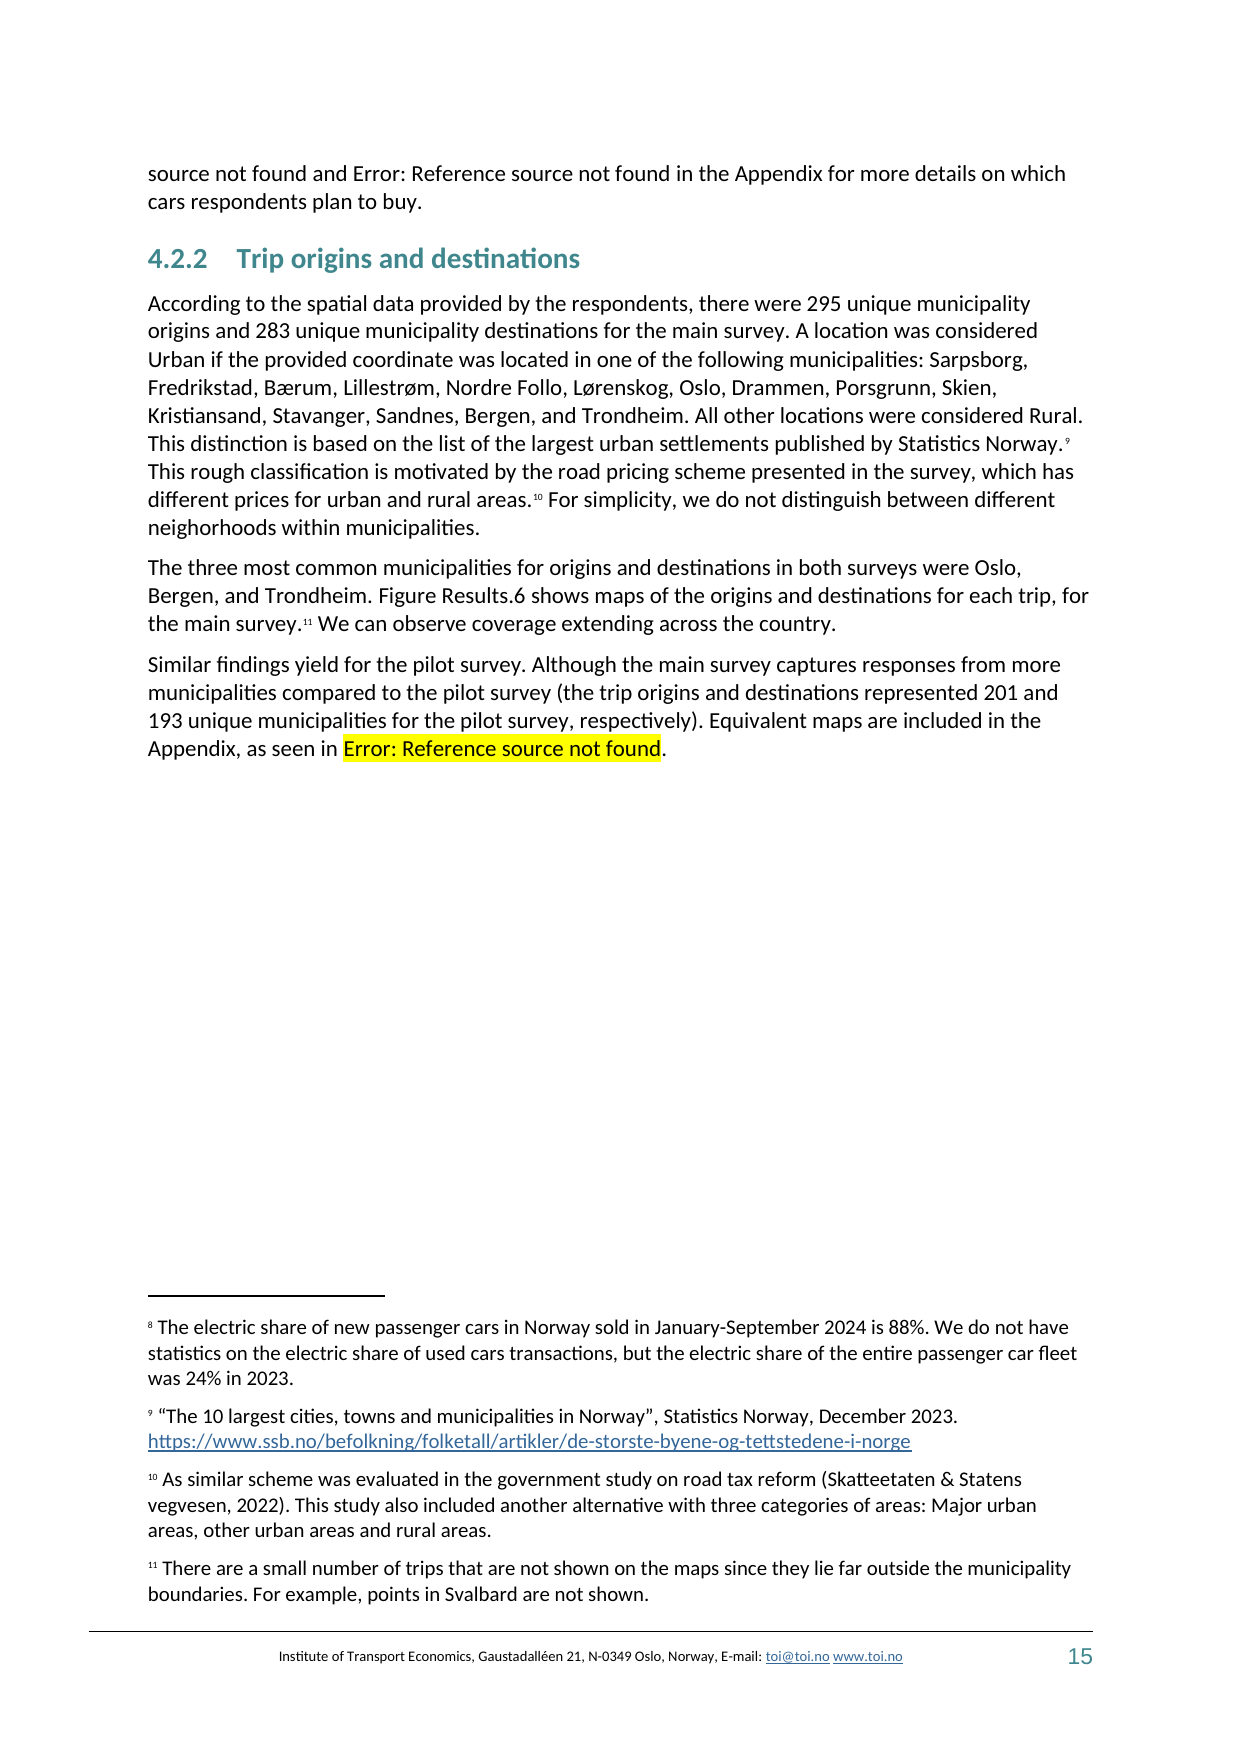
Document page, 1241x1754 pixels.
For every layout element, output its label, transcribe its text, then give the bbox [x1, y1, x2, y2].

subtitle Trip origins and destinations [148, 241, 1092, 276]
text There are a small number of trips that are not shown on the maps since they lie far outside the municipality boundaries. For example, points in Svalbard are not shown. [148, 1555, 1092, 1606]
text The electric share of new passenger cars in Norway sold in January-September 2024 is 88%. We do not have statistics on the electric share of used cars transactions, but the electric share of the entire passenger car fleet was 24% in 2023. [148, 1314, 1092, 1391]
text source not found and Error: Reference source not found in the Appendix for more details on which cars respondents plan to buy. [148, 159, 1092, 216]
text As similar scheme was evaluated in the government study on road tax reform (Skatteetaten & Statens vegvesen, 2022). This study also included another alternative with three categories of areas: Major urban areas, other urban areas and rural areas. [148, 1467, 1092, 1543]
text According to the spatial data provided by the respondents, there were 295 unique municipality origins and 283 unique municipality destinations for the main survey. A location was considered Urban if the provided coordinate was located in one of the following municipalities: Sarpsborg, Fredrikstad, Bærum, Lillestrøm, Nordre Follo, Lørenskog, Oslo, Drammen, Porsgrunn, Skien, Kristiansand, Stavanger, Sandnes, Bergen, and Trondheim. All other locations were considered Rural. This distinction is based on the list of the largest urban settlements published by Statistics Norway. This rough classification is motivated by the road pricing scheme presented in the survey, which has different prices for urban and rural areas. For simplicity, we do not distinguish between different neighorhoods within municipalities. [148, 289, 1092, 541]
text “The 10 largest cities, towns and municipalities in Norway”, Statistics Norway, December 2023. https://www.ssb.no/befolkning/folketall/artikler/de-storste-byene-og-tettstedene-i-norge [148, 1403, 1092, 1454]
text The three most common municipalities for origins and destinations in both surveys were Oslo, Bergen, and Trondheim. Figure Results.6 shows maps of the origins and destinations for each trip, for the main survey. We can observe coverage extending across the country. [148, 553, 1092, 637]
text Similar findings yield for the pilot survey. Although the main survey captures responses from more municipalities compared to the pilot survey (the trip origins and destinations represented 201 and 193 unique municipalities for the pilot survey, respectively). Equivalent maps are included in the Appendix, as seen in Error: Reference source not found. [148, 650, 1092, 762]
